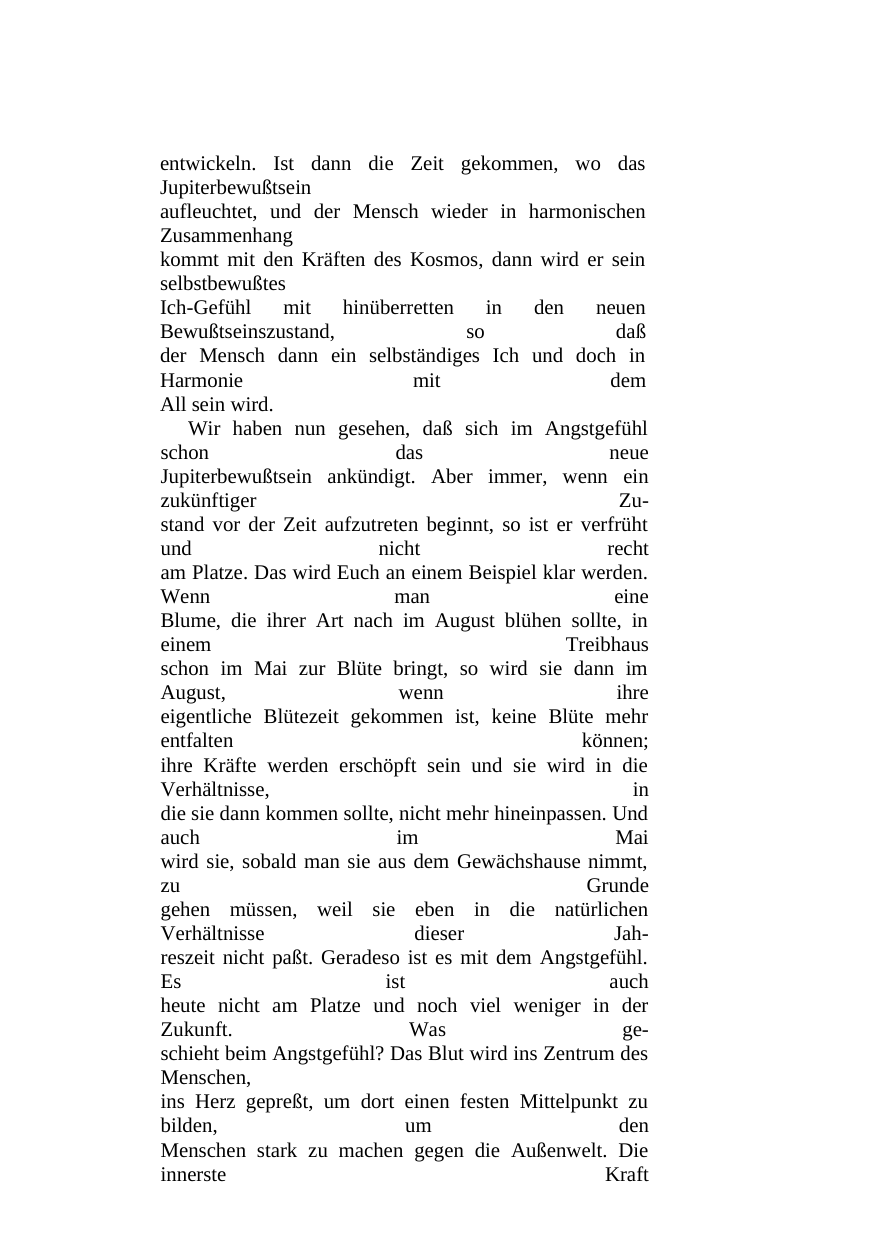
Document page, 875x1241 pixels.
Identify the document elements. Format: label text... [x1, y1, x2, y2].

text entwickeln. Ist dann die Zeit gekommen, wo das Jupiterbewußtsein aufleuchtet, und der Mensch wieder in harmonischen Zusammenhang kommt mit den Kräften des Kosmos, dann wird er sein selbstbewußtes Ich-Gefühl mit hinüberretten in den neuen Bewußtseinszustand, so daß der Mensch dann ein selbständiges Ich und doch in Harmonie mit dem All sein wird. [160, 151, 646, 416]
text Wir haben nun gesehen, daß sich im Angstgefühl schon das neue Jupiterbewußtsein ankündigt. Aber immer, wenn ein zukünftiger Zu- stand vor der Zeit aufzutreten beginnt, so ist er verfrüht und nicht recht am Platze. Das wird Euch an einem Beispiel klar werden. Wenn man eine Blume, die ihrer Art nach im August blühen sollte, in einem Treibhaus schon im Mai zur Blüte bringt, so wird sie dann im August, wenn ihre eigentliche Blütezeit gekommen ist, keine Blüte mehr entfalten können; ihre Kräfte werden erschöpft sein und sie wird in die Verhältnisse, in die sie dann kommen sollte, nicht mehr hineinpassen. Und auch im Mai wird sie, sobald man sie aus dem Gewächshause nimmt, zu Grunde gehen müssen, weil sie eben in die natürlichen Verhältnisse dieser Jah- reszeit nicht paßt. Geradeso ist es mit dem Angstgefühl. Es ist auch heute nicht am Platze und noch viel weniger in der Zukunft. Was ge- schieht beim Angstgefühl? Das Blut wird ins Zentrum des Menschen, ins Herz gepreßt, um dort einen festen Mittelpunkt zu bilden, um den Menschen stark zu machen gegen die Außenwelt. Die innerste Kraft [160, 416, 649, 1186]
